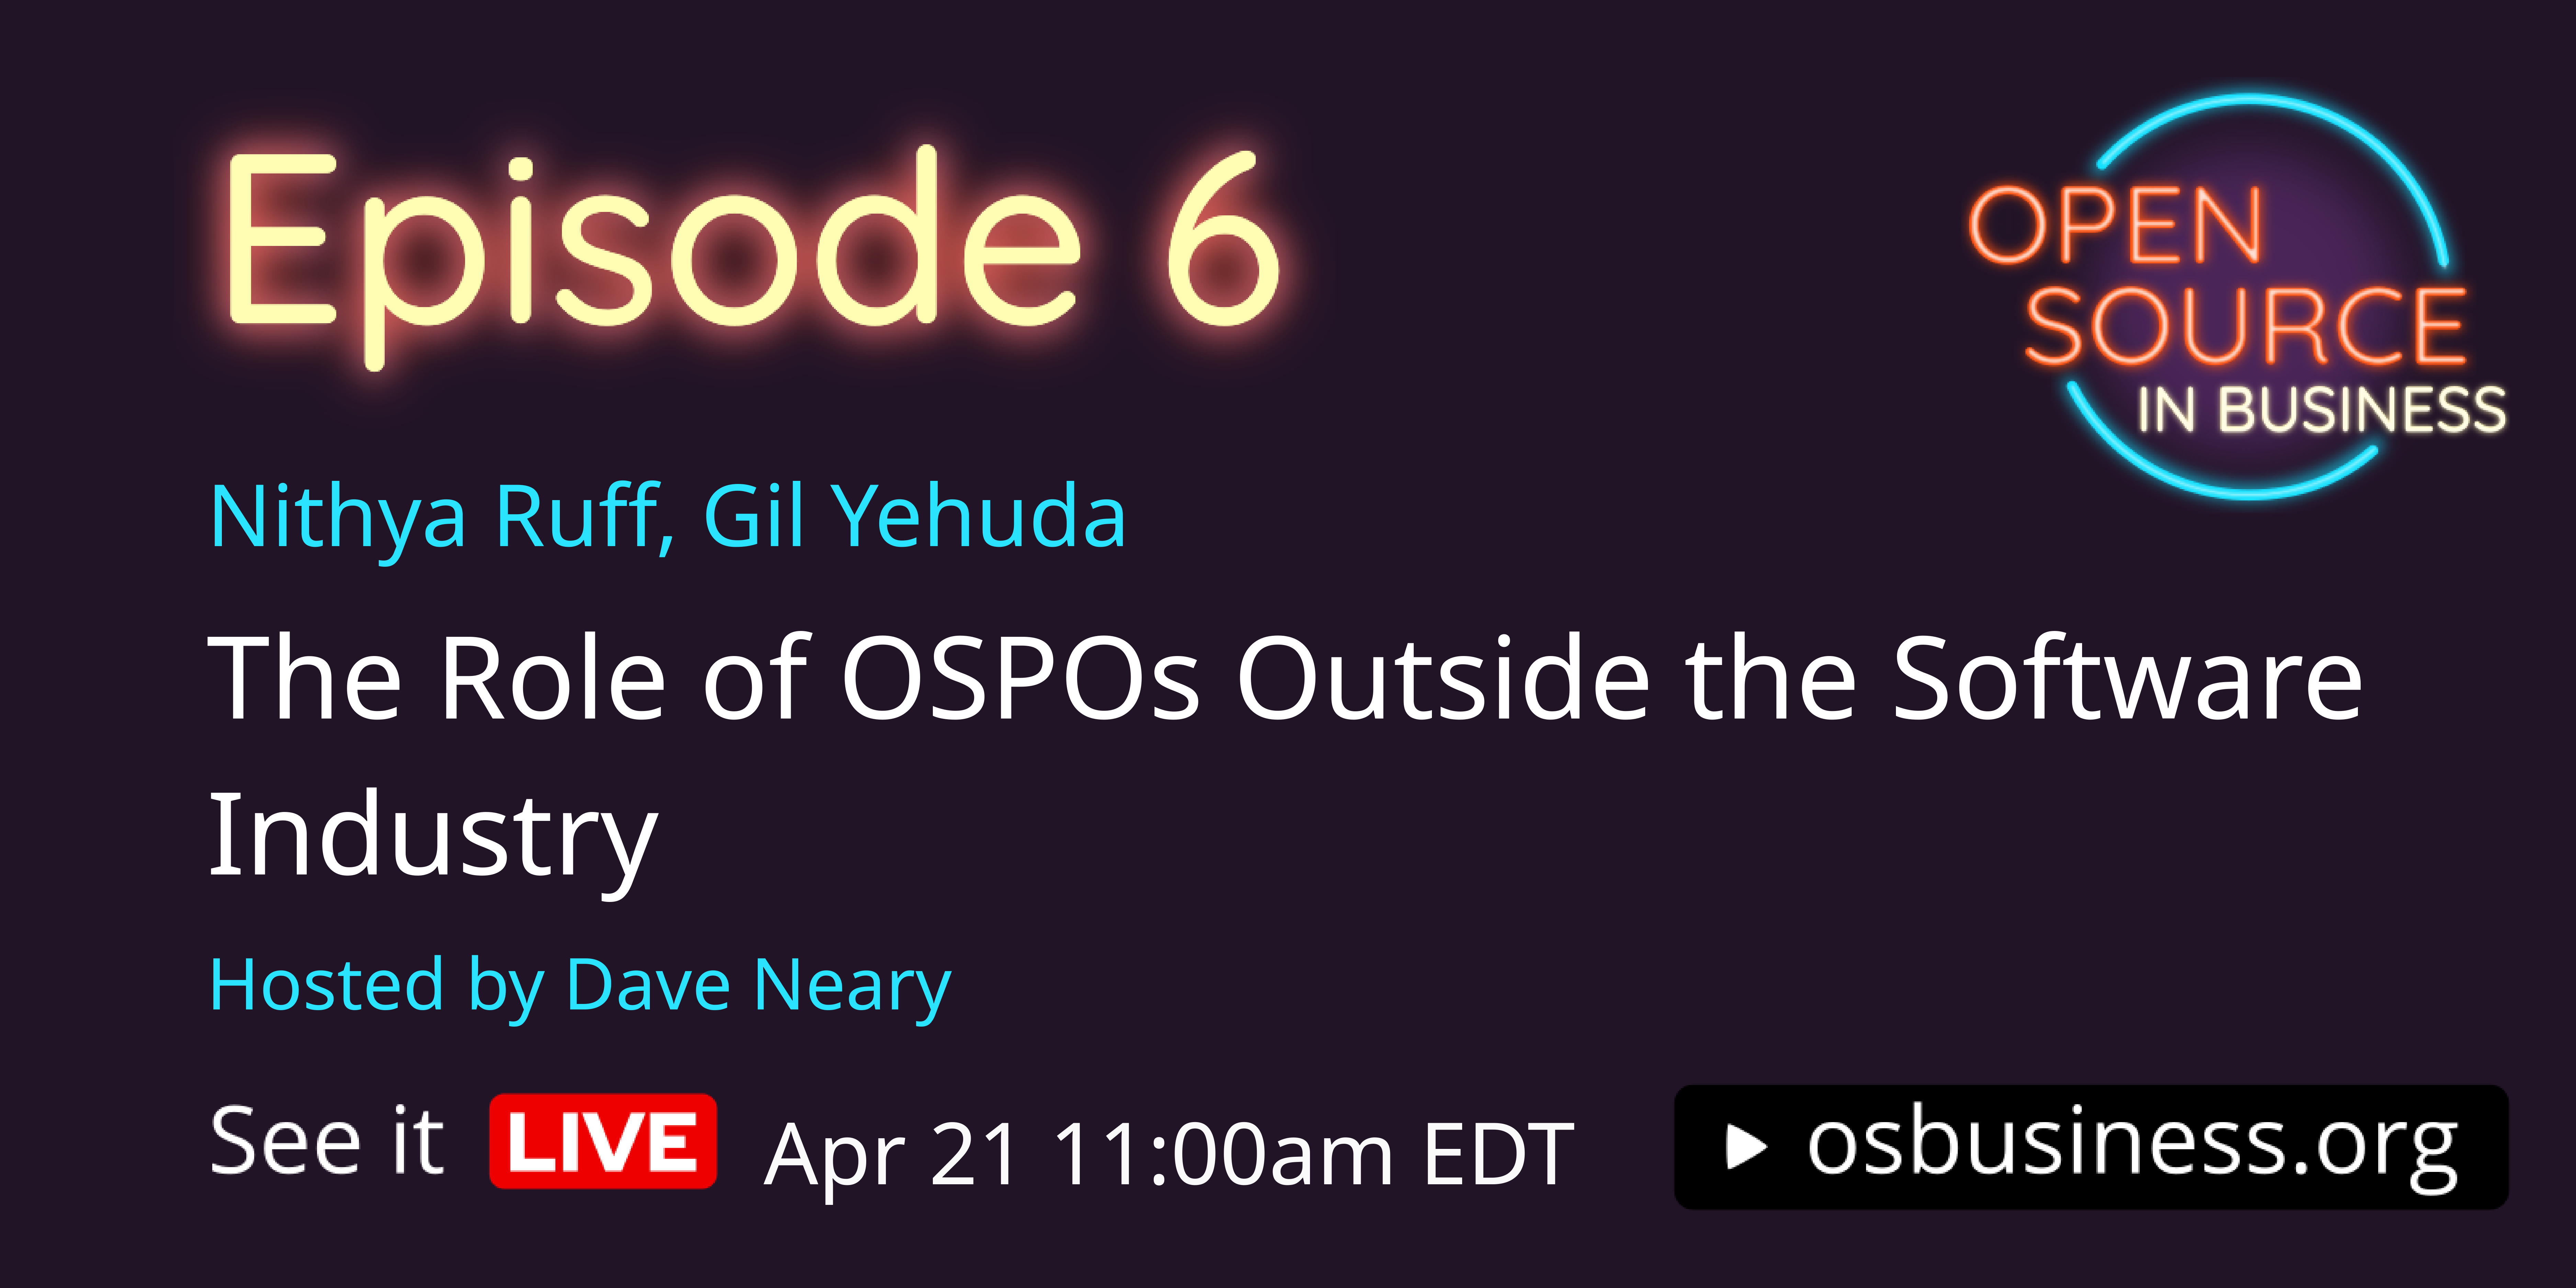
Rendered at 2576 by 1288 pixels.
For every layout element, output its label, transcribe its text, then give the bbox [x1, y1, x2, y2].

text_box Apr 21 11:00am EDT [758, 1090, 1841, 1196]
text_box Nithya Ruff, Gil Yehuda [201, 452, 1837, 558]
picture [0, 0, 2576, 1288]
text_box The Role of OSPOs Outside the Software Industry [201, 594, 2443, 868]
text_box Hosted by Dave Neary [201, 930, 1837, 1020]
